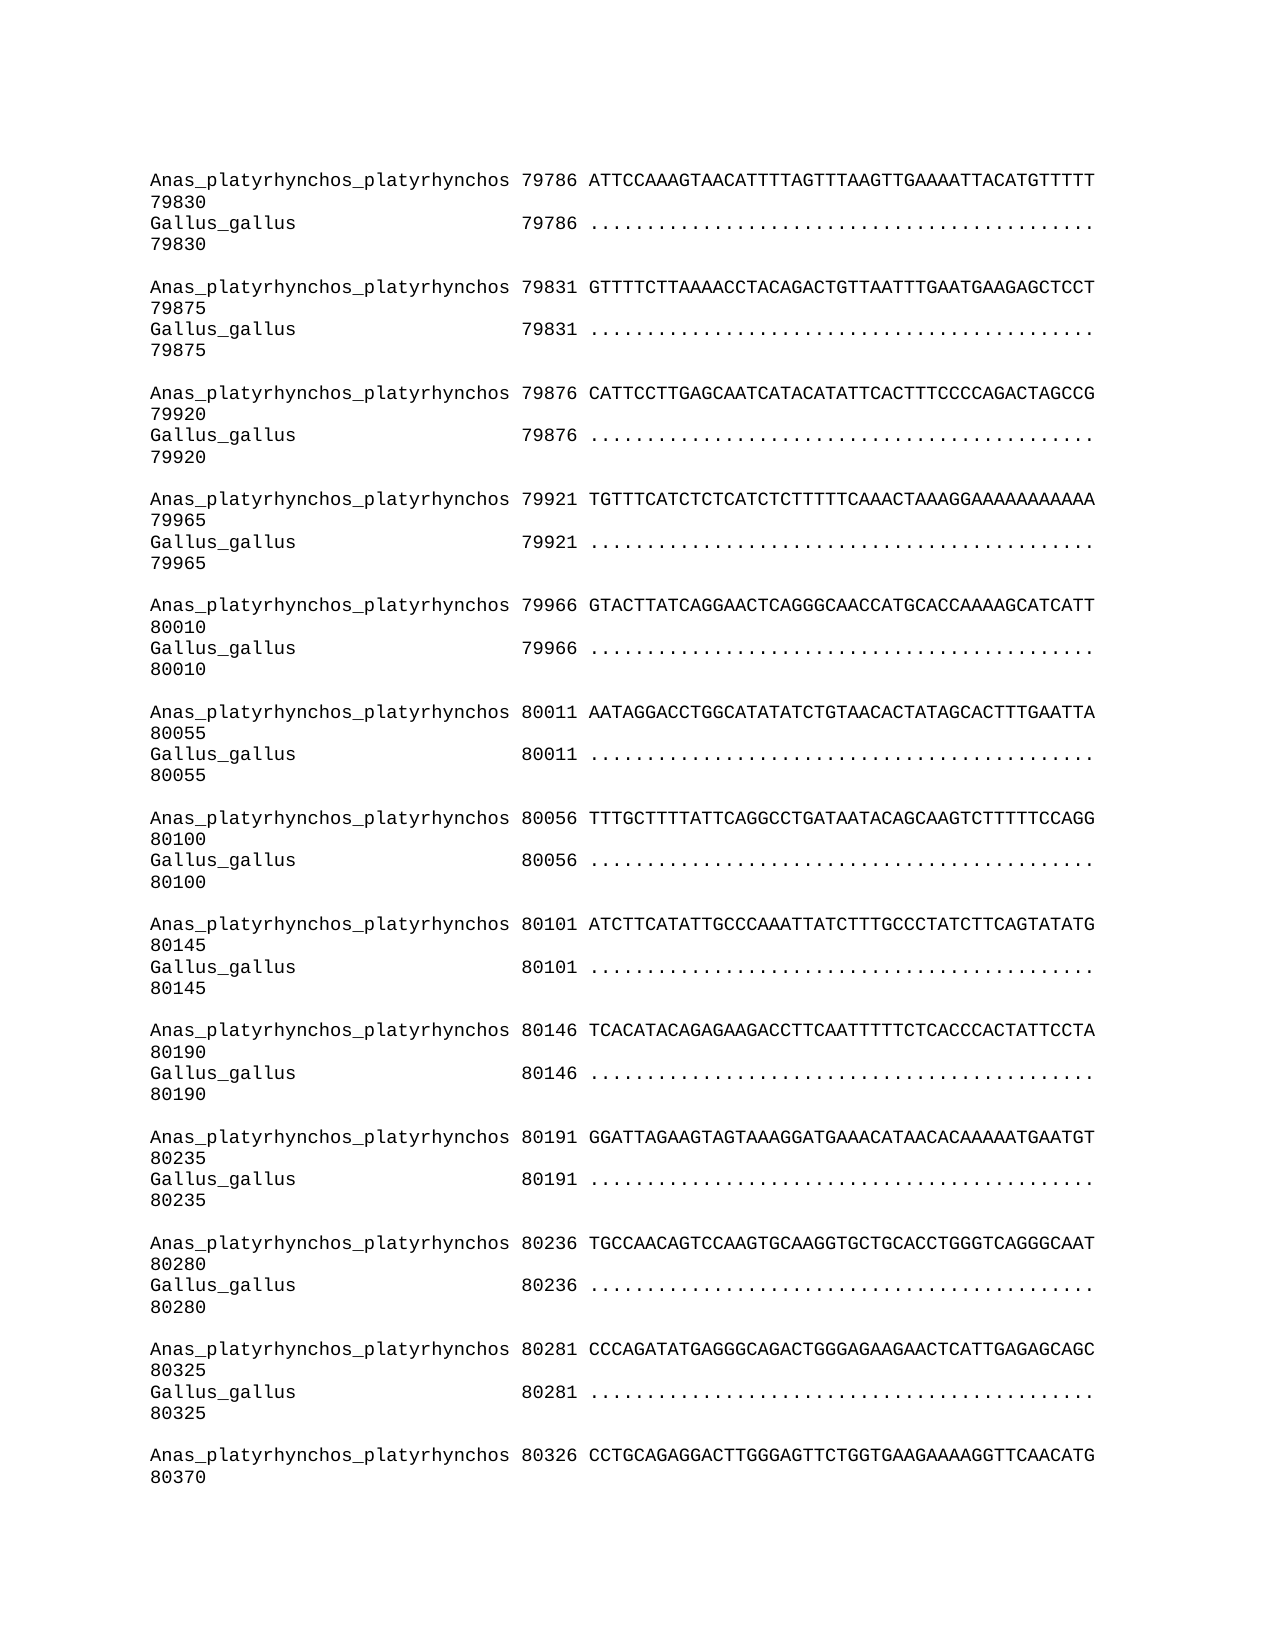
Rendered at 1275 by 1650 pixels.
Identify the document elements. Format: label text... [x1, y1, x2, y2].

text Anas_platyrhynchos_platyrhynchos 80326 CCTGCAGAGGACTTGGGAGTTCTGGTGAAGAAAAGGTTCAACATG 80370 [150, 1446, 1125, 1489]
text Anas_platyrhynchos_platyrhynchos 80281 CCCAGATATGAGGGCAGACTGGGAGAAGAACTCATTGAGAGCAGC 80325 [150, 1340, 1125, 1382]
text Gallus_gallus 79876 ............................................. 79920 [150, 426, 1125, 469]
text Gallus_gallus 79786 ............................................. 79830 [150, 214, 1125, 256]
text Anas_platyrhynchos_platyrhynchos 80056 TTTGCTTTTATTCAGGCCTGATAATACAGCAAGTCTTTTTCCAGG 80100 [150, 809, 1125, 851]
text Gallus_gallus 80236 ............................................. 80280 [150, 1276, 1125, 1319]
text Anas_platyrhynchos_platyrhynchos 79831 GTTTTCTTAAAACCTACAGACTGTTAATTTGAATGAAGAGCTCCT 79875 [150, 277, 1125, 320]
text Gallus_gallus 80281 ............................................. 80325 [150, 1382, 1125, 1425]
text Anas_platyrhynchos_platyrhynchos 80236 TGCCAACAGTCCAAGTGCAAGGTGCTGCACCTGGGTCAGGGCAAT 80280 [150, 1234, 1125, 1276]
text Gallus_gallus 79831 ............................................. 79875 [150, 320, 1125, 362]
text Anas_platyrhynchos_platyrhynchos 79921 TGTTTCATCTCTCATCTCTTTTTCAAACTAAAGGAAAAAAAAAAA 79965 [150, 490, 1125, 532]
text Gallus_gallus 79921 ............................................. 79965 [150, 532, 1125, 575]
text Anas_platyrhynchos_platyrhynchos 79966 GTACTTATCAGGAACTCAGGGCAACCATGCACCAAAAGCATCATT 80010 [150, 596, 1125, 639]
text Anas_platyrhynchos_platyrhynchos 80146 TCACATACAGAGAAGACCTTCAATTTTTCTCACCCACTATTCCTA 80190 [150, 1021, 1125, 1064]
text Gallus_gallus 79966 ............................................. 80010 [150, 639, 1125, 681]
text Anas_platyrhynchos_platyrhynchos 80011 AATAGGACCTGGCATATATCTGTAACACTATAGCACTTTGAATTA 80055 [150, 702, 1125, 745]
text Gallus_gallus 80146 ............................................. 80190 [150, 1064, 1125, 1106]
text Gallus_gallus 80011 ............................................. 80055 [150, 745, 1125, 787]
text Anas_platyrhynchos_platyrhynchos 79786 ATTCCAAAGTAACATTTTAGTTTAAGTTGAAAATTACATGTTTTT 79830 [150, 171, 1125, 214]
text Gallus_gallus 80101 ............................................. 80145 [150, 957, 1125, 1000]
text Anas_platyrhynchos_platyrhynchos 80191 GGATTAGAAGTAGTAAAGGATGAAACATAACACAAAAATGAATGT 80235 [150, 1127, 1125, 1170]
text Gallus_gallus 80056 ............................................. 80100 [150, 851, 1125, 894]
text Anas_platyrhynchos_platyrhynchos 79876 CATTCCTTGAGCAATCATACATATTCACTTTCCCCAGACTAGCCG 79920 [150, 384, 1125, 426]
text Gallus_gallus 80191 ............................................. 80235 [150, 1170, 1125, 1212]
text Anas_platyrhynchos_platyrhynchos 80101 ATCTTCATATTGCCCAAATTATCTTTGCCCTATCTTCAGTATATG 80145 [150, 915, 1125, 957]
